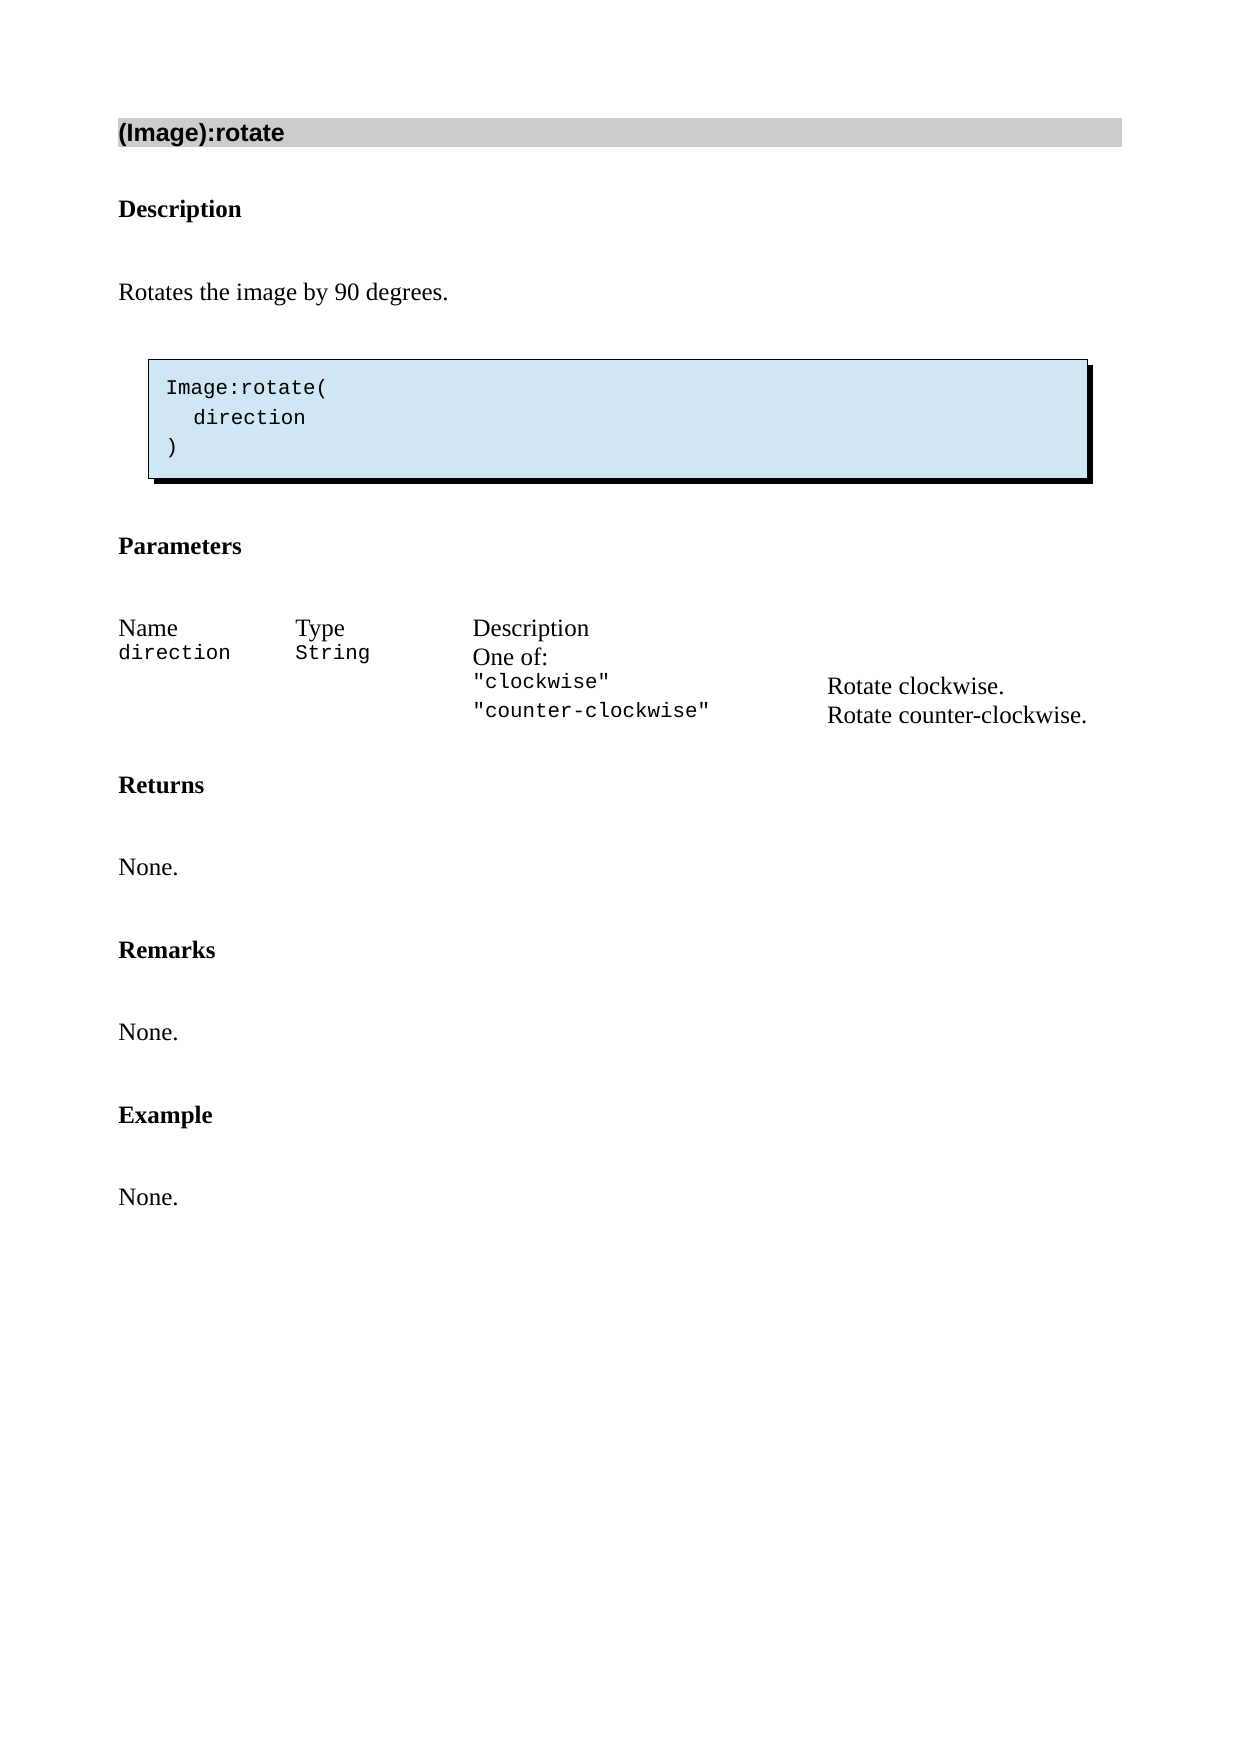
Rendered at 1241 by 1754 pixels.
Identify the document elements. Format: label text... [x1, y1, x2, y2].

text Remarks [118, 935, 1122, 963]
table_cell "counter-clockwise" [473, 700, 827, 728]
text Rotates the image by 90 degrees. [118, 277, 1122, 306]
table_cell One of: [473, 642, 1122, 671]
table_cell direction [118, 642, 295, 728]
text Example [118, 1100, 1122, 1128]
text Image:rotate( [149, 360, 1087, 389]
table_header Type [295, 614, 472, 642]
subtitle (Image):rotate [118, 118, 1122, 147]
table_header "clockwise" [473, 671, 827, 700]
text None. [118, 852, 1122, 881]
table_cell Rotate counter-clockwise. [827, 700, 1122, 728]
text Parameters [118, 531, 1122, 560]
text Description [118, 194, 1122, 223]
table_header Description [473, 614, 1122, 642]
text ) [149, 418, 1087, 478]
text None. [118, 1017, 1122, 1046]
table_header Rotate clockwise. [827, 671, 1122, 700]
text Returns [118, 770, 1122, 798]
table_cell [473, 700, 1122, 728]
text None. [118, 1182, 1122, 1211]
table_header Name [118, 614, 295, 642]
text direction [149, 389, 1087, 418]
table_cell String [295, 642, 472, 728]
